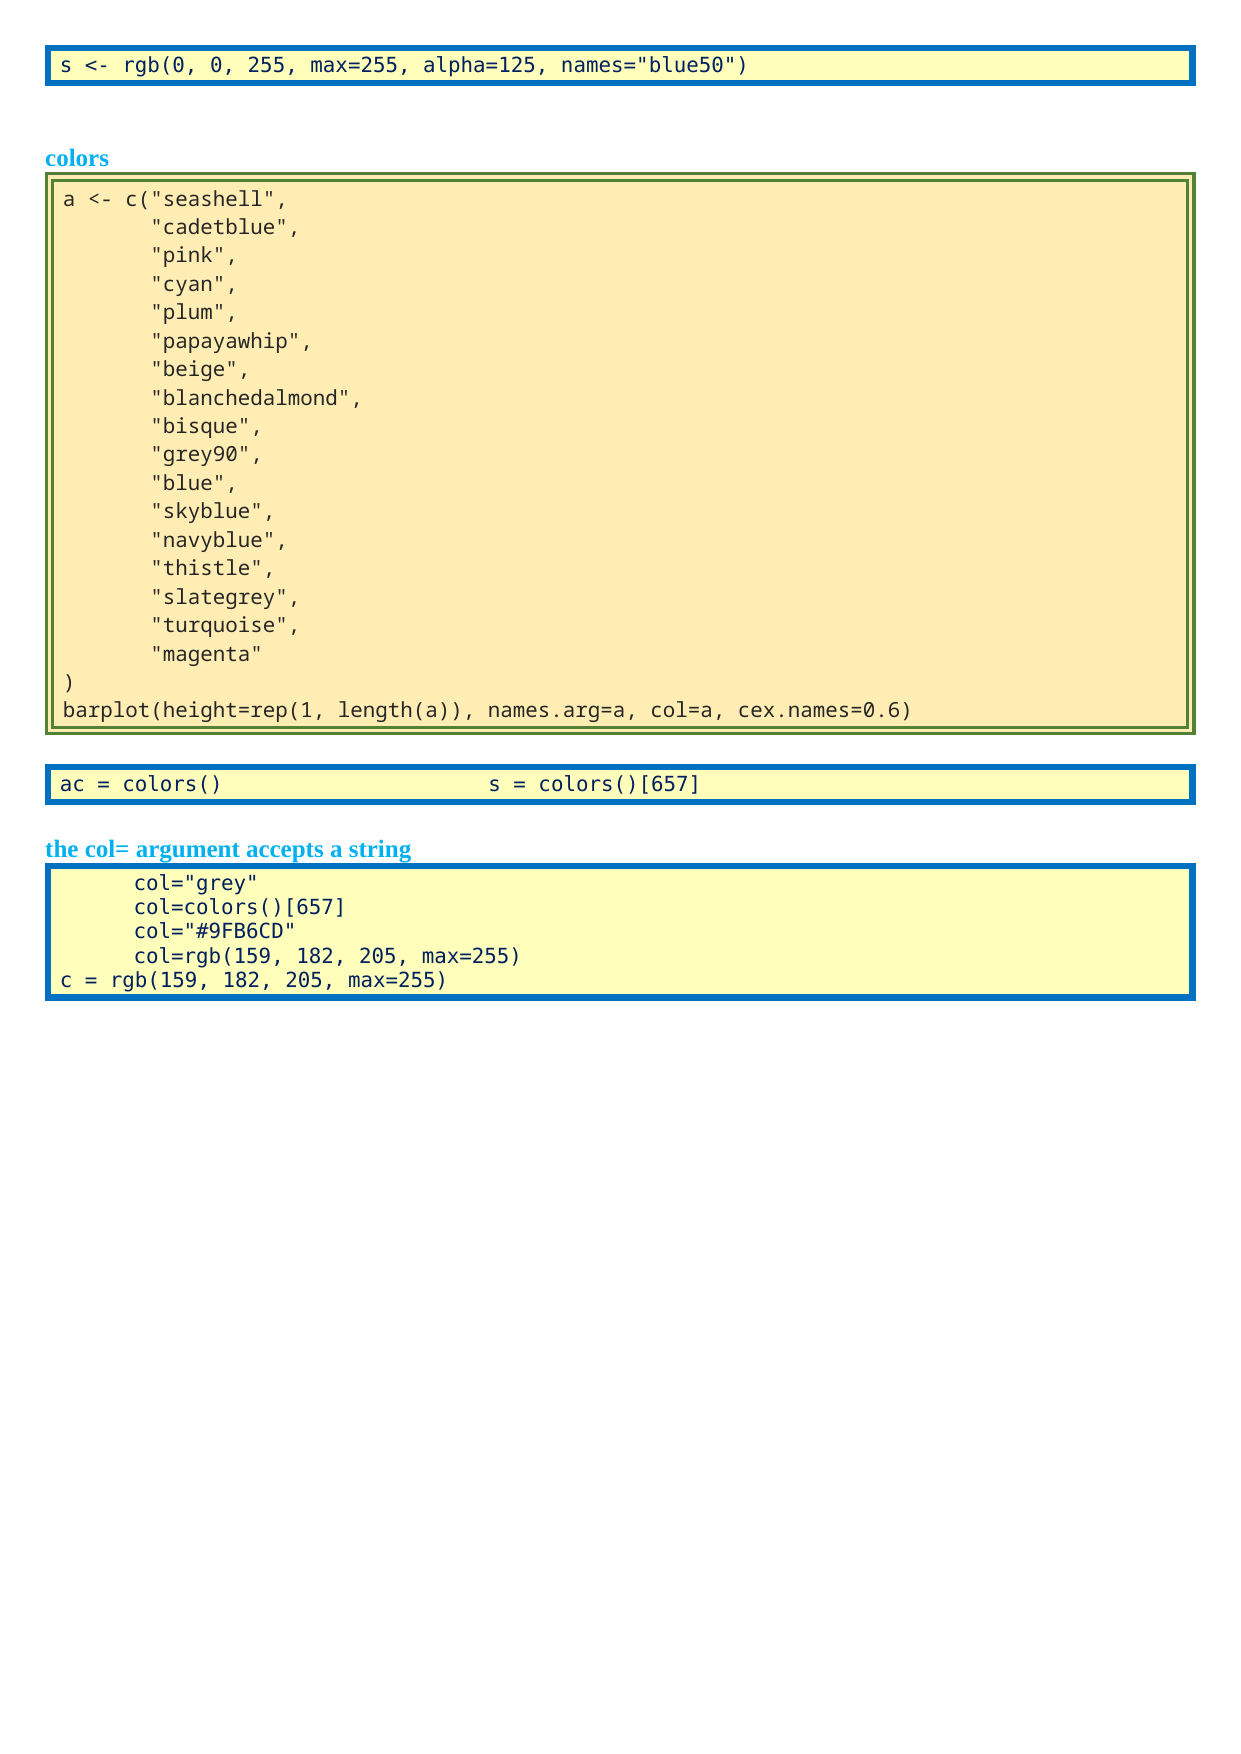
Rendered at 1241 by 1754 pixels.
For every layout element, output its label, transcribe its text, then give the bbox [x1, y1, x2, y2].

text "blue", [54, 457, 1186, 485]
text "cyan", [54, 257, 1186, 286]
text "cadetblue", [54, 201, 1186, 229]
text "slategrey", [54, 570, 1186, 599]
text "magenta" [54, 627, 1186, 656]
text ac = colors() s = colors()[657] [51, 770, 1189, 799]
text s <- rgb(0, 0, 255, max=255, alpha=125, names="blue50") [51, 51, 1189, 80]
text "skyblue", [54, 485, 1186, 513]
text c = rgb(159, 182, 205, max=255) [51, 960, 1189, 994]
text col="#9FB6CD" [51, 911, 1189, 935]
text "pink", [54, 229, 1186, 257]
text barplot(height=rep(1, length(a)), names.arg=a, col=a, cex.names=0.6) [48, 684, 1192, 732]
text col=rgb(159, 182, 205, max=255) [51, 935, 1189, 960]
text "thistle", [54, 542, 1186, 570]
title the col= argument accepts a string [45, 834, 1196, 863]
text col="grey" [51, 869, 1189, 887]
text "beige", [54, 343, 1186, 371]
text ) [54, 656, 1186, 684]
text col=colors()[657] [51, 887, 1189, 911]
text "plum", [54, 286, 1186, 314]
text "papayawhip", [54, 314, 1186, 343]
text "navyblue", [54, 513, 1186, 542]
text a <- c("seashell", [48, 175, 1192, 201]
text "turquoise", [54, 599, 1186, 627]
text "bisque", [54, 400, 1186, 428]
text "blanchedalmond", [54, 371, 1186, 400]
text "grey90", [54, 428, 1186, 457]
title colors [45, 143, 1196, 172]
